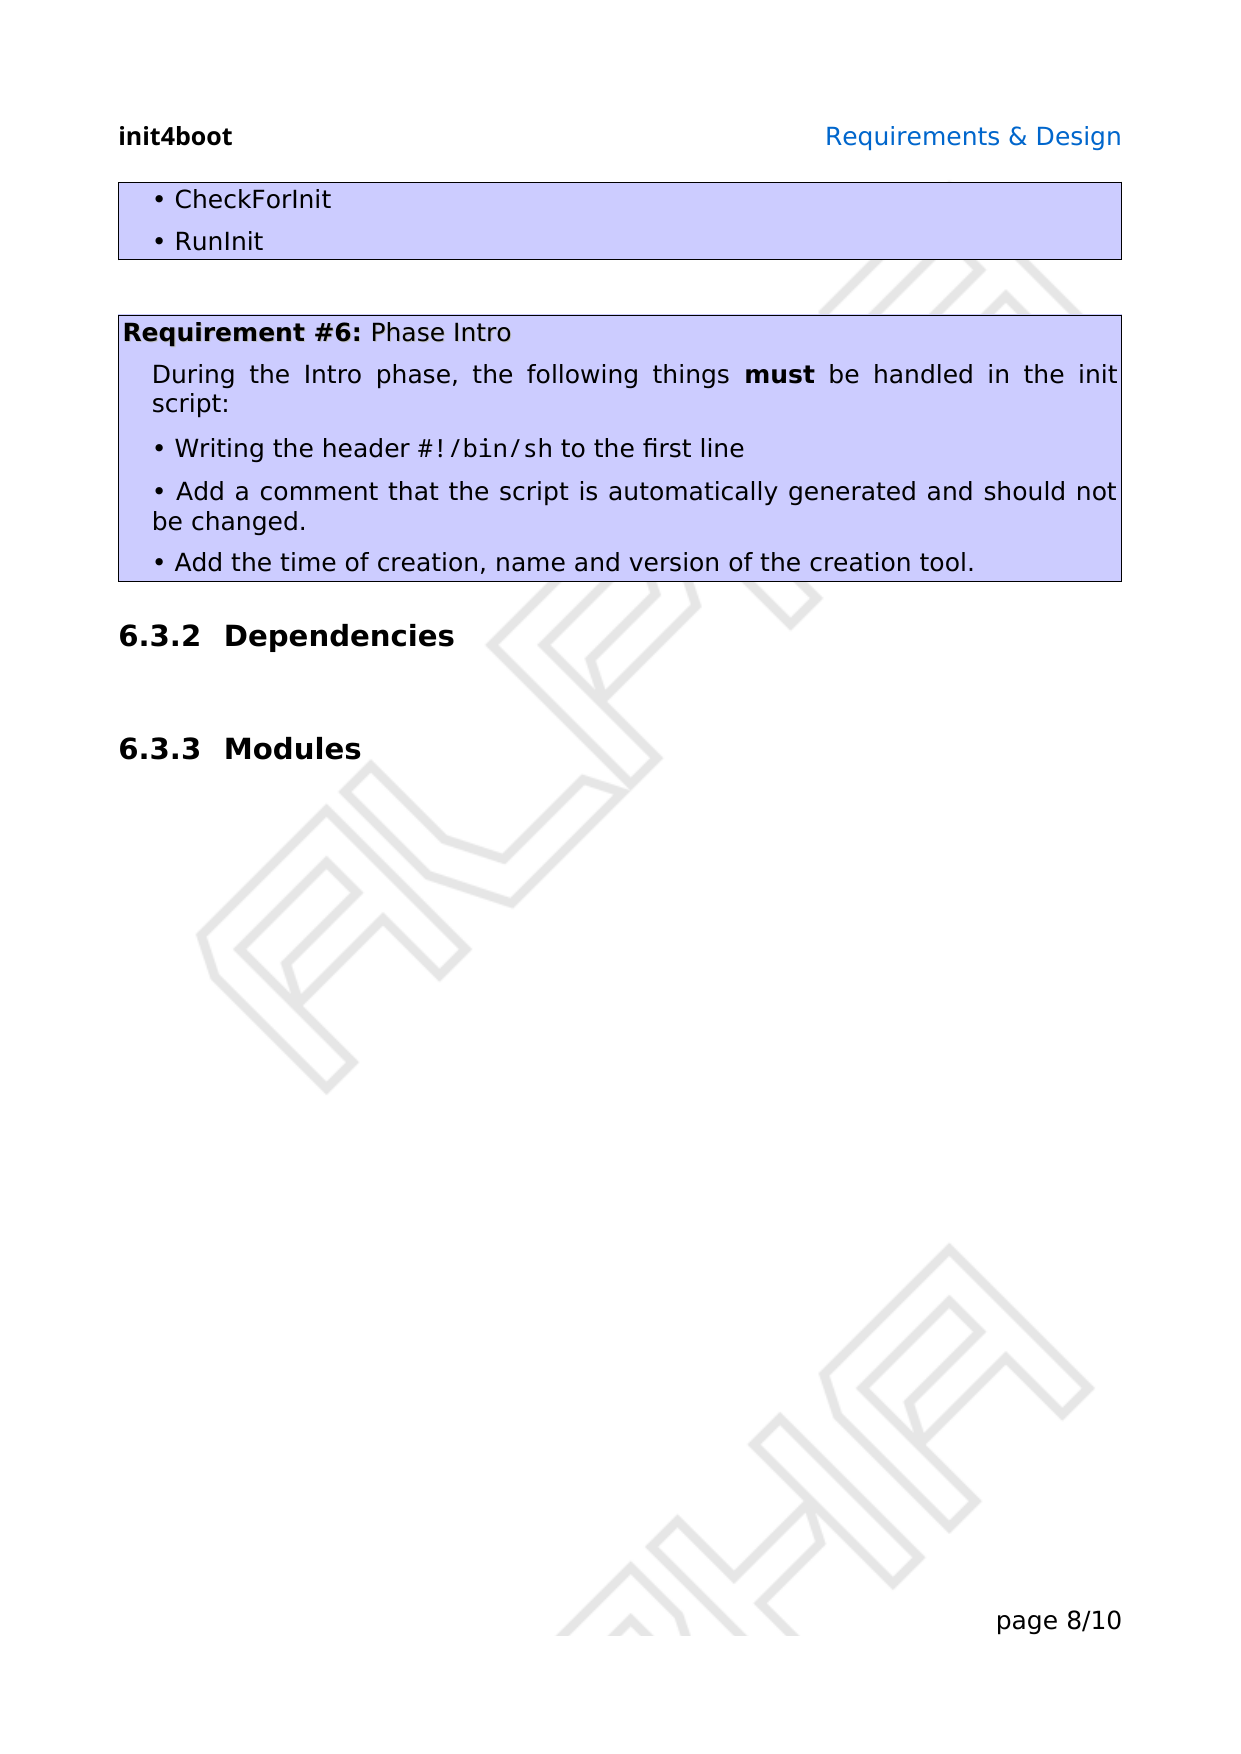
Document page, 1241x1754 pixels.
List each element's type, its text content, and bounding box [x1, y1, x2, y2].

picture [118, 653, 1122, 732]
picture [118, 766, 1122, 1636]
picture [119, 215, 1121, 223]
subtitle Dependencies [118, 619, 1122, 653]
picture [119, 465, 1121, 474]
list • RunInit [119, 223, 1121, 259]
picture [118, 117, 1122, 182]
picture [119, 418, 1121, 427]
picture [118, 260, 1122, 314]
list • CheckForInit [119, 183, 1121, 215]
list During the Intro phase, the following things must be handled in the init script: [119, 356, 1121, 418]
list • Add the time of creation, name and version of the creation tool. [119, 544, 1121, 581]
list • Add a comment that the script is automatically generated and should not be changed. [119, 474, 1121, 536]
picture [119, 536, 1121, 544]
picture [119, 348, 1121, 356]
list Phase Intro [119, 316, 1121, 348]
list • Writing the header #!/bin/sh to the first line [119, 427, 1121, 465]
picture [118, 582, 1122, 619]
subtitle Modules [118, 732, 1122, 766]
